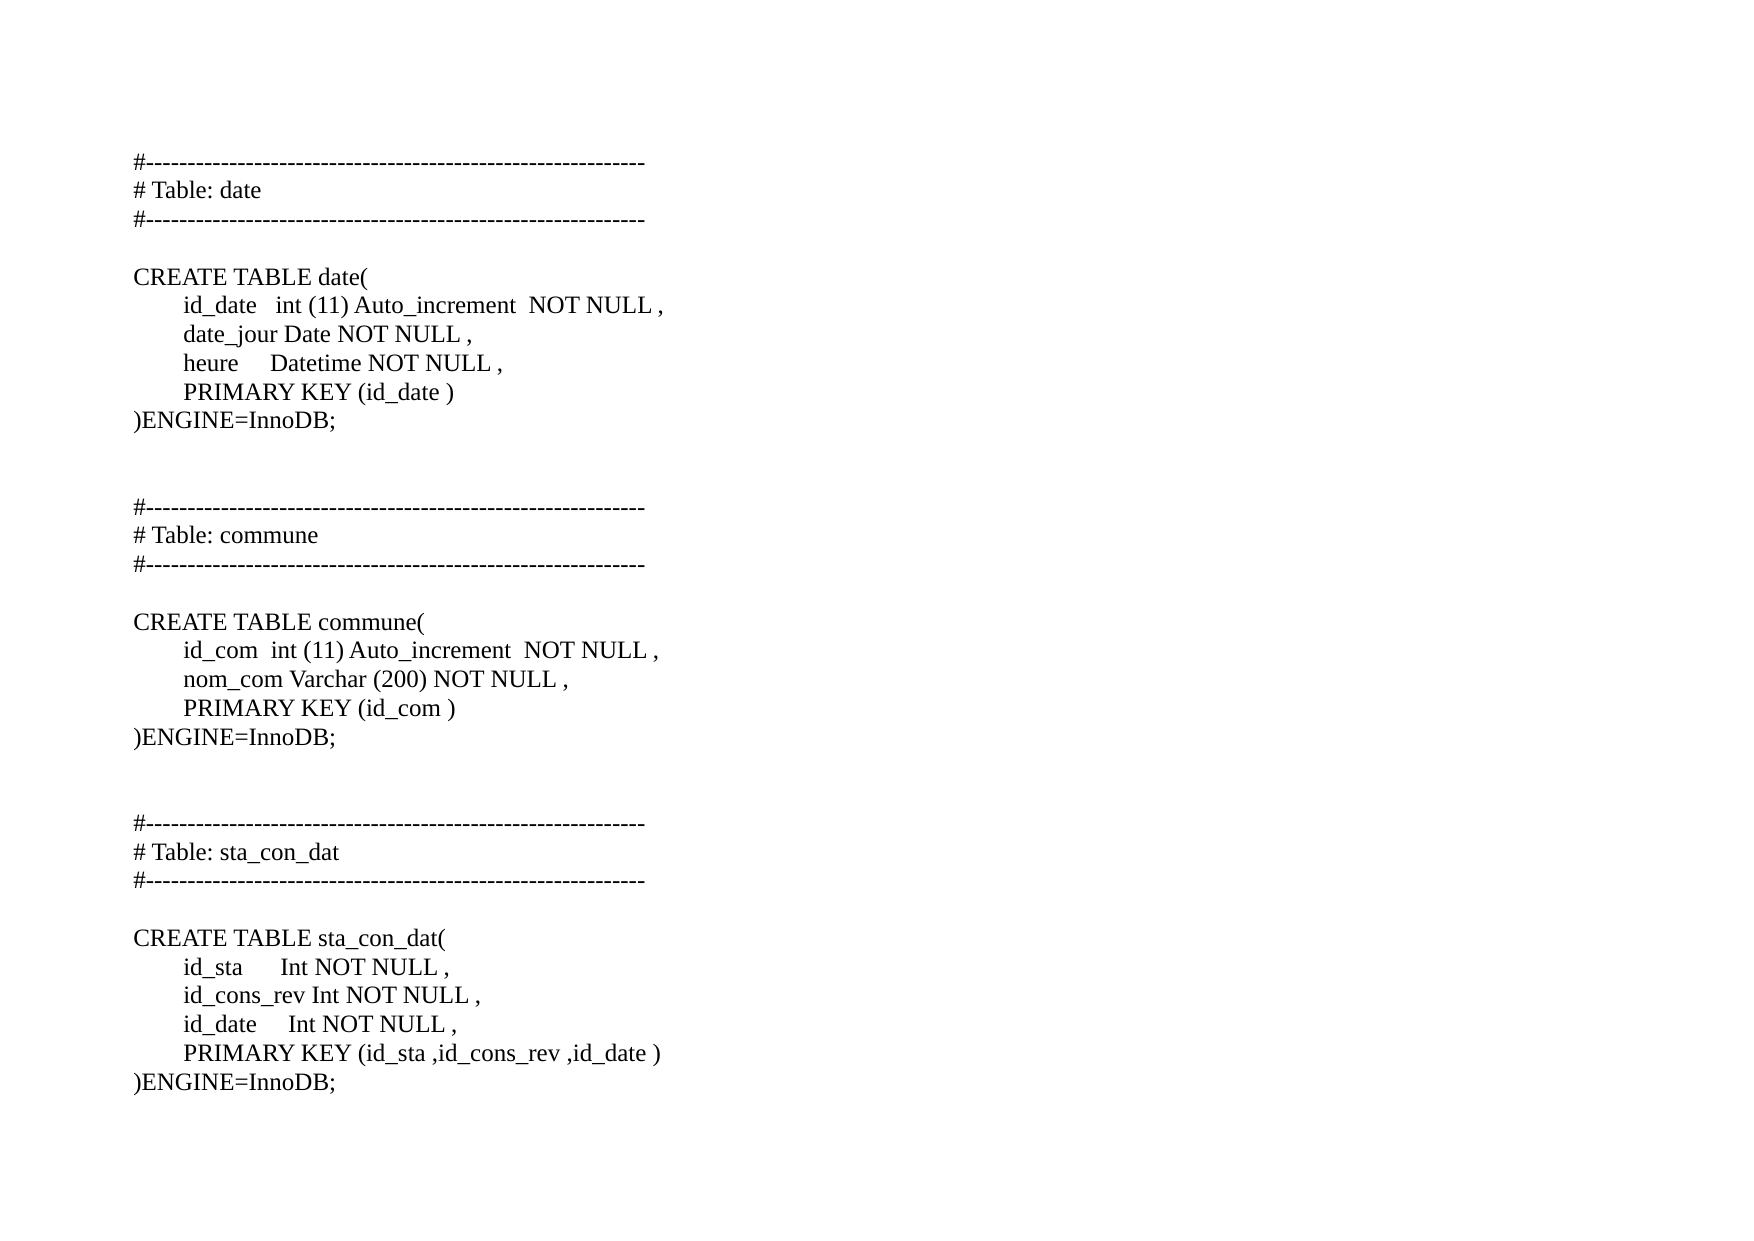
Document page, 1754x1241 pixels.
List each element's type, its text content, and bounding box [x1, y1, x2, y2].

text )ENGINE=InnoDB; [133, 406, 1635, 434]
text #------------------------------------------------------------ [133, 492, 1635, 521]
text #------------------------------------------------------------ [133, 808, 1635, 837]
text )ENGINE=InnoDB; [133, 1067, 1635, 1096]
text PRIMARY KEY (id_sta ,id_cons_rev ,id_date ) [133, 1038, 1635, 1067]
text id_cons_rev Int NOT NULL , [133, 981, 1635, 1009]
text #------------------------------------------------------------ [133, 549, 1635, 578]
text #------------------------------------------------------------ [133, 204, 1635, 233]
text heure Datetime NOT NULL , [133, 348, 1635, 377]
text PRIMARY KEY (id_date ) [133, 377, 1635, 406]
text id_date Int NOT NULL , [133, 1009, 1635, 1038]
text # Table: sta_con_dat [133, 837, 1635, 866]
text # Table: commune [133, 521, 1635, 549]
text )ENGINE=InnoDB; [133, 722, 1635, 751]
text date_jour Date NOT NULL , [133, 319, 1635, 348]
text CREATE TABLE sta_con_dat( [133, 923, 1635, 952]
text id_sta Int NOT NULL , [133, 952, 1635, 981]
text CREATE TABLE date( [133, 262, 1635, 291]
text #------------------------------------------------------------ [133, 866, 1635, 894]
text CREATE TABLE commune( [133, 607, 1635, 636]
text #------------------------------------------------------------ [133, 147, 1635, 176]
text nom_com Varchar (200) NOT NULL , [133, 664, 1635, 693]
text # Table: date [133, 176, 1635, 204]
text id_date int (11) Auto_increment NOT NULL , [133, 291, 1635, 319]
text PRIMARY KEY (id_com ) [133, 693, 1635, 722]
text id_com int (11) Auto_increment NOT NULL , [133, 636, 1635, 664]
